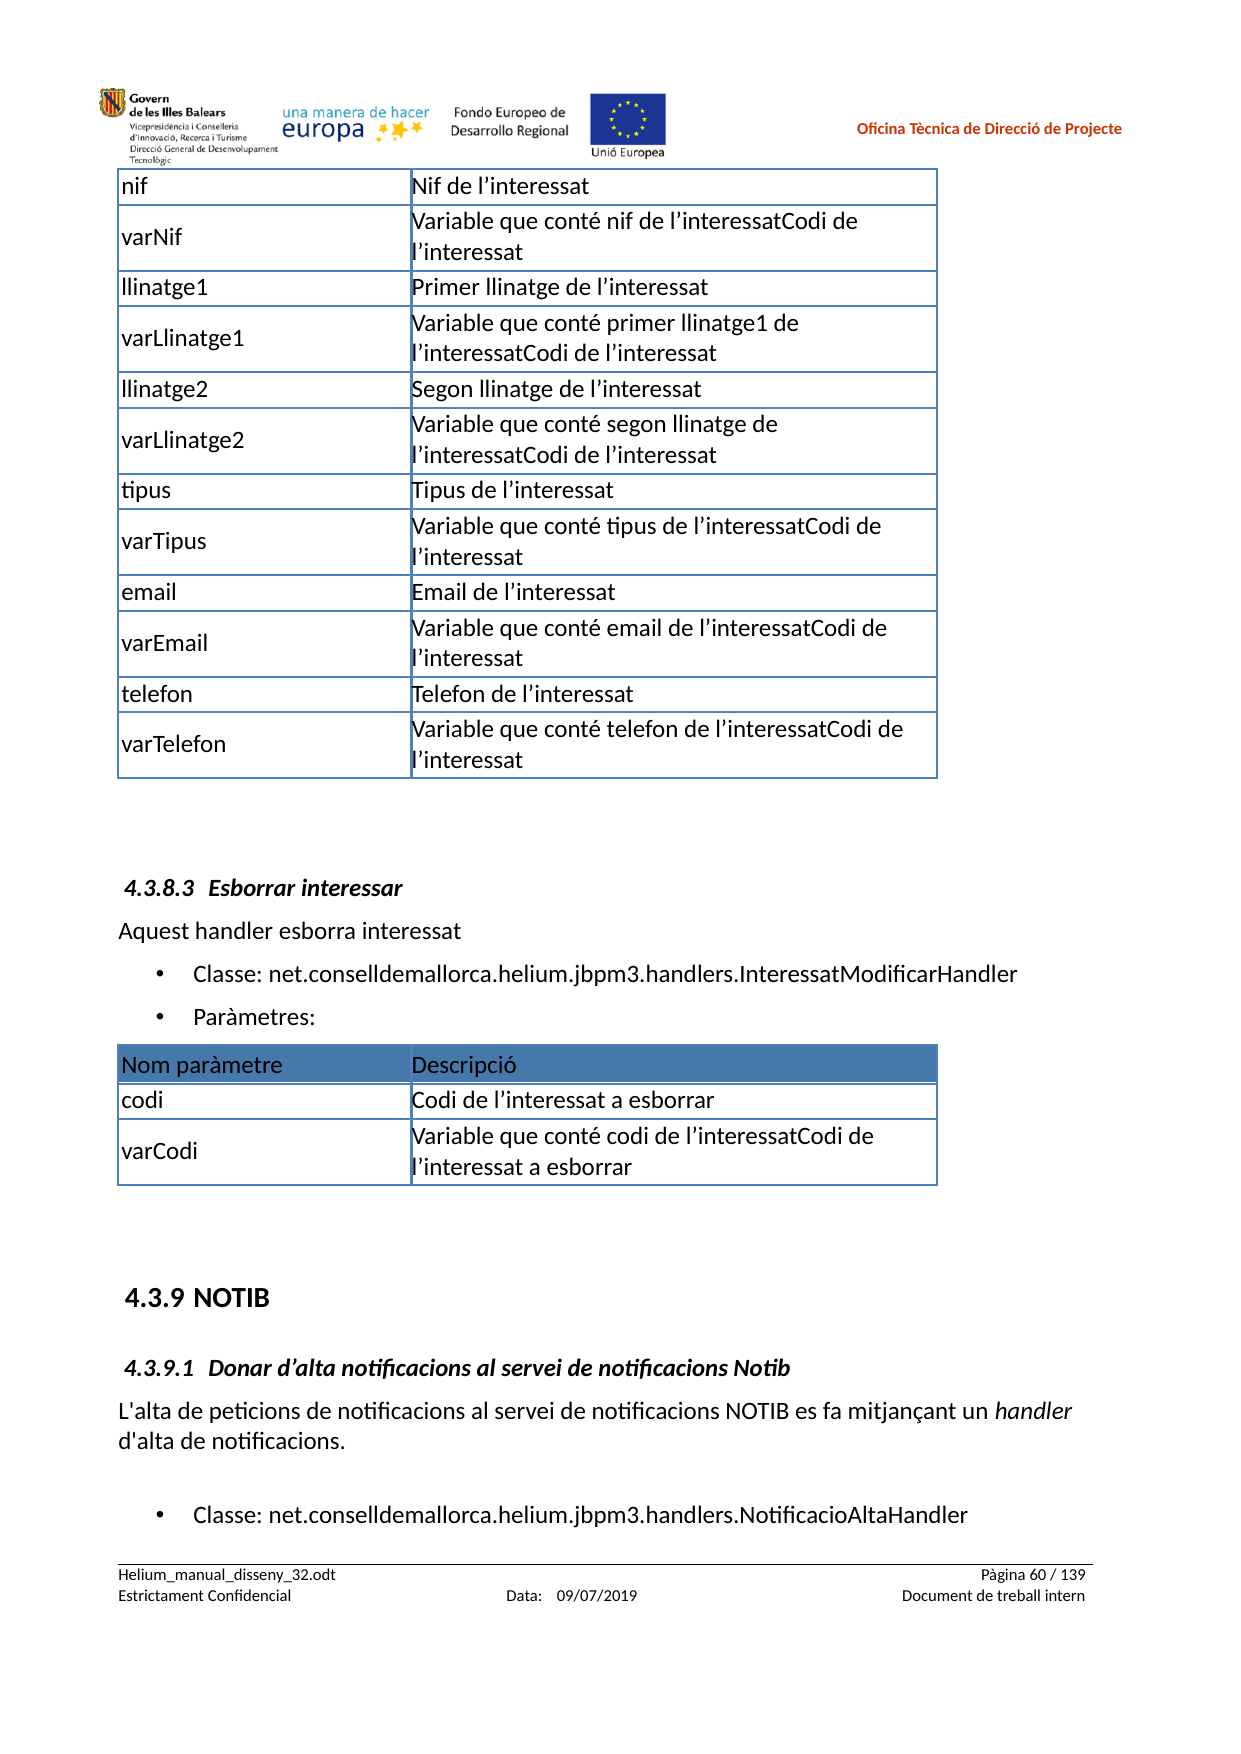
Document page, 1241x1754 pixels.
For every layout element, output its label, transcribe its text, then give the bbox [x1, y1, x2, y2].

table_cell llinatge1 [119, 272, 410, 305]
list Classe: net.conselldemallorca.helium.jbpm3.handlers.NotificacioAltaHandler [156, 1499, 1122, 1529]
table_cell Nif de l’interessat [413, 170, 936, 203]
subtitle NOTIB [118, 1279, 1122, 1314]
table_cell varTelefon [119, 713, 410, 777]
table_cell varLlinatge2 [119, 409, 410, 473]
table_cell nif [119, 170, 410, 203]
text L'alta de peticions de notificacions al servei de notificacions NOTIB es fa mitjançant un handler d'alta de notificacions. [118, 1395, 1122, 1456]
table_cell Telefon de l’interessat [413, 678, 936, 711]
table_header Nom paràmetre [119, 1046, 410, 1082]
table_cell Variable que conté primer llinatge1 de l’interessatCodi de l’interessat [413, 307, 936, 371]
table_cell Primer llinatge de l’interessat [413, 272, 936, 305]
table_cell telefon [119, 678, 410, 711]
list Paràmetres: [156, 1001, 1122, 1032]
table_cell Codi de l’interessat a esborrar [413, 1085, 936, 1118]
table_cell tipus [119, 475, 410, 508]
table_cell varCodi [119, 1120, 410, 1184]
table_cell varNif [119, 206, 410, 269]
table_cell email [119, 576, 410, 610]
table_cell Variable que conté segon llinatge de l’interessatCodi de l’interessat [413, 409, 936, 473]
table_cell varLlinatge1 [119, 307, 410, 371]
table_cell Variable que conté email de l’interessatCodi de l’interessat [413, 612, 936, 676]
picture [99, 87, 668, 166]
table_cell Email de l’interessat [413, 576, 936, 610]
table_cell codi [119, 1085, 410, 1118]
table_cell Segon llinatge de l’interessat [413, 373, 936, 407]
table_cell Variable que conté tipus de l’interessatCodi de l’interessat [413, 510, 936, 574]
table_cell Variable que conté codi de l’interessatCodi de l’interessat a esborrar [413, 1120, 936, 1184]
table_cell varEmail [119, 612, 410, 676]
table_cell Variable que conté telefon de l’interessatCodi de l’interessat [413, 713, 936, 777]
subtitle Esborrar interessar [118, 872, 1122, 902]
table_cell llinatge2 [119, 373, 410, 407]
table_cell Tipus de l’interessat [413, 475, 936, 508]
text Aquest handler esborra interessat [118, 915, 1122, 946]
table_cell Variable que conté nif de l’interessatCodi de l’interessat [413, 206, 936, 269]
subtitle Donar d’alta notificacions al servei de notificacions Notib [118, 1352, 1122, 1382]
list Classe: net.conselldemallorca.helium.jbpm3.handlers.InteressatModificarHandler [156, 958, 1122, 988]
table_header Descripció [413, 1046, 936, 1082]
table_cell varTipus [119, 510, 410, 574]
